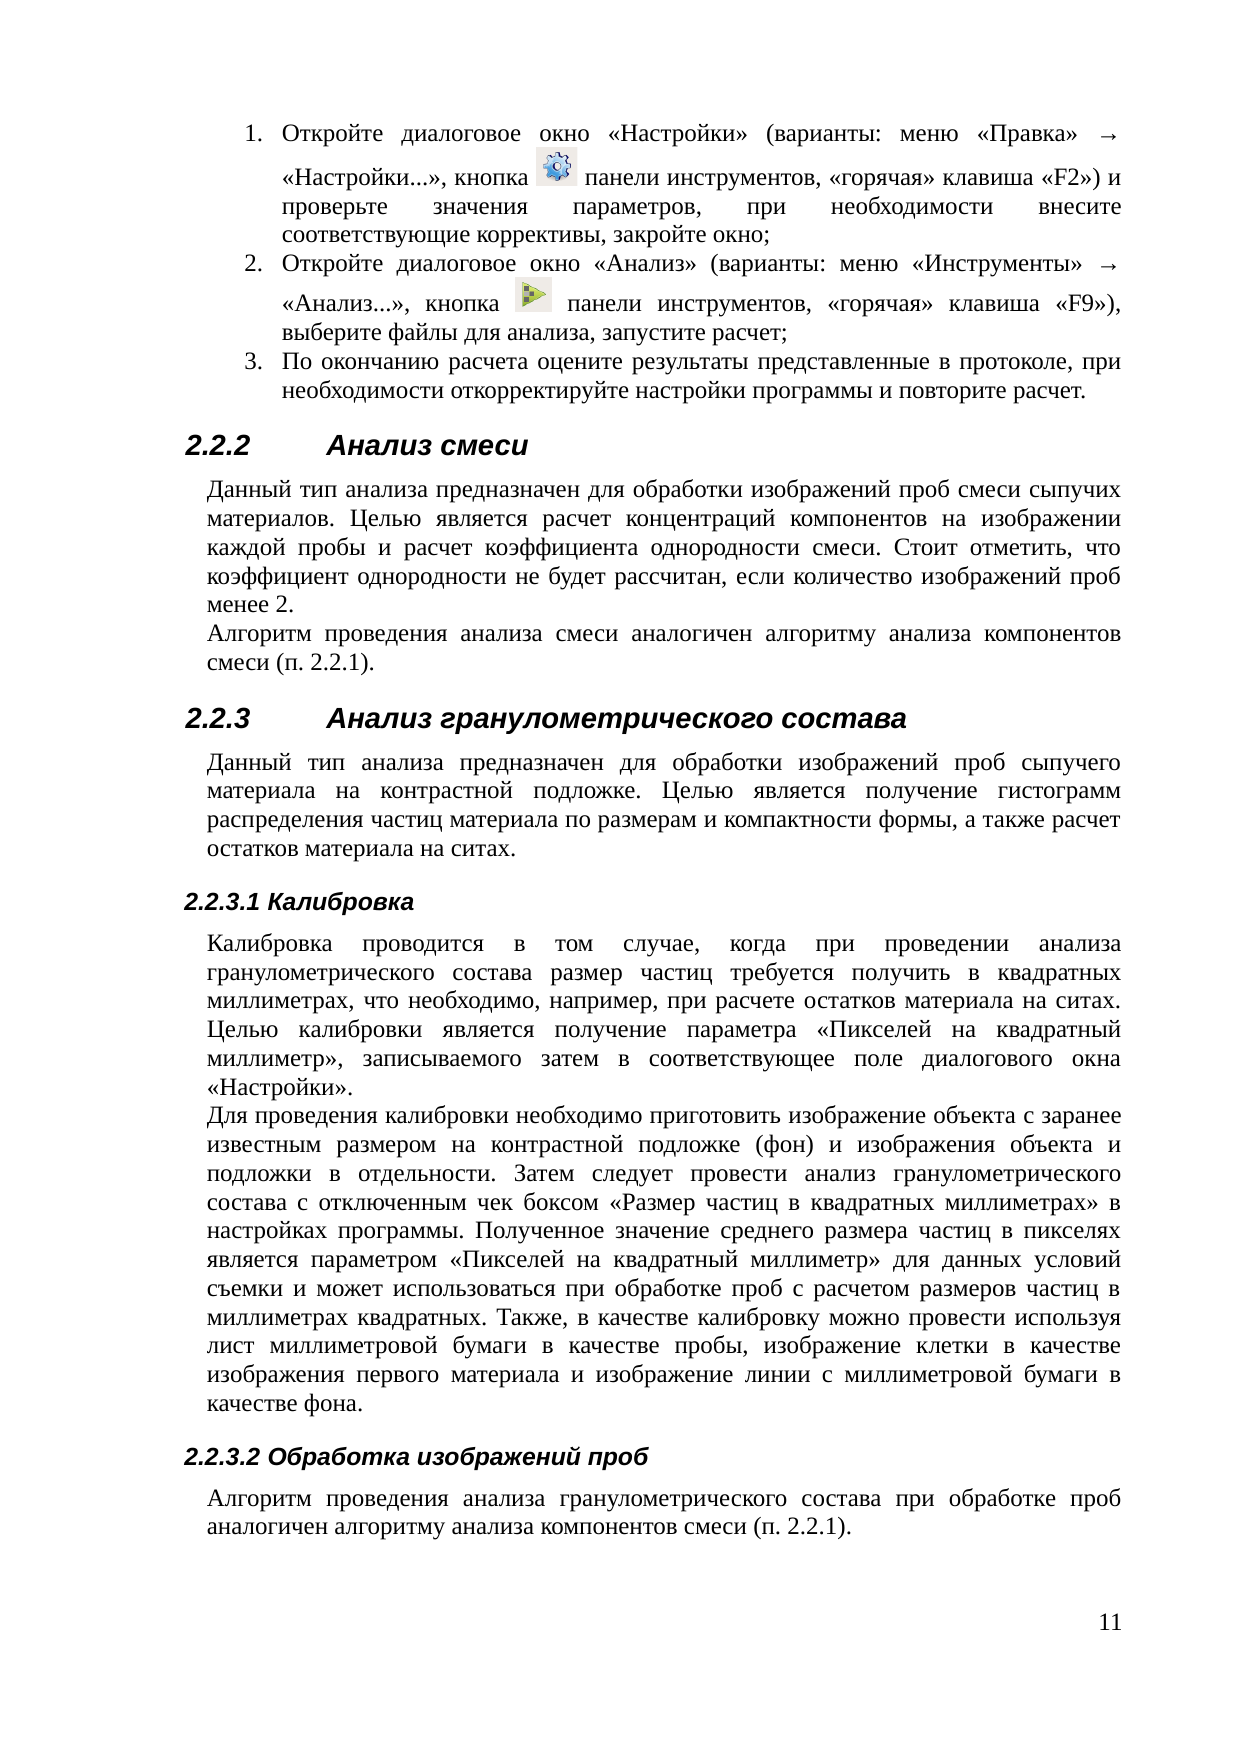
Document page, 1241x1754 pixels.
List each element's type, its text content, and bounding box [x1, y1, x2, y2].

text Алгоритм проведения анализа гранулометрического состава при обработке проб аналогичен алгоритму анализа компонентов смеси (п. 2.2.1). [207, 1483, 1122, 1540]
list Откройте диалоговое окно «Анализ» (варианты: меню «Инструменты» → «Анализ...», кнопка панели инструментов, «горячая» клавиша «F9»), выберите файлы для анализа, запустите расчет; [244, 248, 1122, 346]
subtitle Анализ гранулометрического состава [177, 701, 1122, 734]
subtitle Обработка изображений проб [177, 1442, 1122, 1470]
text Алгоритм проведения анализа смеси аналогичен алгоритму анализа компонентов смеси (п. 2.2.1). [207, 618, 1122, 676]
text Для проведения калибровки необходимо приготовить изображение объекта с заранее известным размером на контрастной подложке (фон) и изображения объекта и подложки в отдельности. Затем следует провести анализ гранулометрического состава с отключенным чек боксом «Размер частиц в квадратных миллиметрах» в настройках программы. Полученное значение среднего размера частиц в пикселях является параметром «Пикселей на квадратный миллиметр» для данных условий съемки и может использоваться при обработке проб с расчетом размеров частиц в миллиметрах квадратных. Также, в качестве калибровку можно провести используя лист миллиметровой бумаги в качестве пробы, изображение клетки в качестве изображения первого материала и изображение линии с миллиметровой бумаги в качестве фона. [207, 1100, 1122, 1417]
subtitle Калибровка [177, 887, 1122, 915]
text Данный тип анализа предназначен для обработки изображений проб смеси сыпучих материалов. Целью является расчет концентраций компонентов на изображении каждой пробы и расчет коэффициента однородности смеси. Стоит отметить, что коэффициент однородности не будет рассчитан, если количество изображений проб менее 2. [207, 474, 1122, 618]
text Калибровка проводится в том случае, когда при проведении анализа гранулометрического состава размер частиц требуется получить в квадратных миллиметрах, что необходимо, например, при расчете остатков материала на ситах. Целью калибровки является получение параметра «Пикселей на квадратный миллиметр», записываемого затем в соответствующее поле диалогового окна «Настройки». [207, 928, 1122, 1100]
subtitle Анализ смеси [177, 428, 1122, 462]
picture [515, 277, 552, 312]
text Данный тип анализа предназначен для обработки изображений проб сыпучего материала на контрастной подложке. Целью является получение гистограмм распределения частиц материала по размерам и компактности формы, а также расчет остатков материала на ситах. [207, 747, 1122, 862]
list Откройте диалоговое окно «Настройки» (варианты: меню «Правка» → «Настройки...», кнопка панели инструментов, «горячая» клавиша «F2») и проверьте значения параметров, при необходимости внесите соответствующие коррективы, закройте окно; [244, 118, 1122, 248]
picture [536, 146, 578, 186]
list По окончанию расчета оцените результаты представленные в протоколе, при необходимости откорректируйте настройки программы и повторите расчет. [244, 346, 1122, 403]
